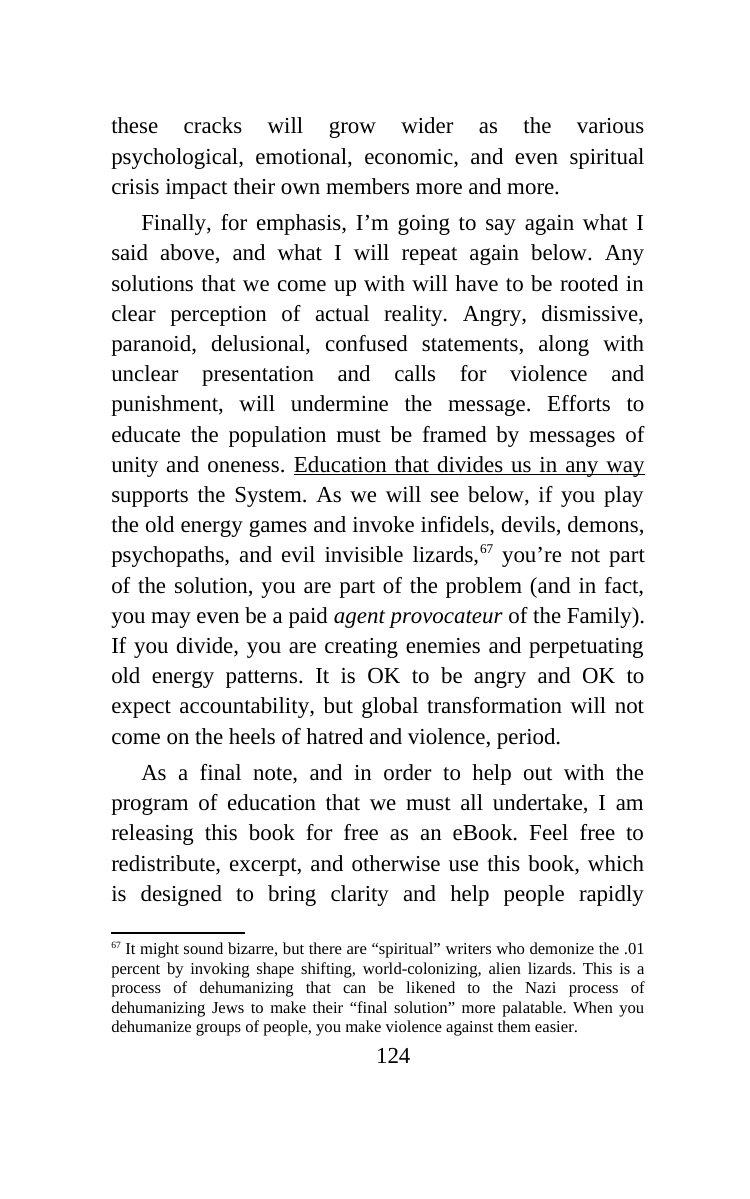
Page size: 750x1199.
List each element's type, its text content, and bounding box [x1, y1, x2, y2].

text It might sound bizarre, but there are “spiritual” writers who demonize the .01 percent by invoking shape shifting, world-colonizing, alien lizards. This is a process of dehumanizing that can be likened to the Nazi process of dehumanizing Jews to make their “final solution” more palatable. When you dehumanize groups of people, you make violence against them easier. [111, 939, 645, 1036]
text Finally, for emphasis, I’m going to say again what I said above, and what I will repeat again below. Any solutions that we come up with will have to be rooted in clear perception of actual reality. Angry, dismissive, paranoid, delusional, confused statements, along with unclear presentation and calls for violence and punishment, will undermine the message. Efforts to educate the population must be framed by messages of unity and oneness. Education that divides us in any way supports the System. As we will see below, if you play the old energy games and invoke infidels, devils, demons, psychopaths, and evil invisible lizards, you’re not part of the solution, you are part of the problem (and in fact, you may even be a paid agent provocateur of the Family). If you divide, you are creating enemies and perpetuating old energy patterns. It is OK to be angry and OK to expect accountability, but global transformation will not come on the heels of hatred and violence, period. [111, 209, 645, 749]
text these cracks will grow wider as the various psychological, emotional, economic, and even spiritual crisis impact their own members more and more. [111, 112, 645, 199]
text As a final note, and in order to help out with the program of education that we must all undertake, I am releasing this book for free as an eBook. Feel free to redistribute, excerpt, and otherwise use this book, which is designed to bring clarity and help people rapidly [111, 759, 645, 906]
